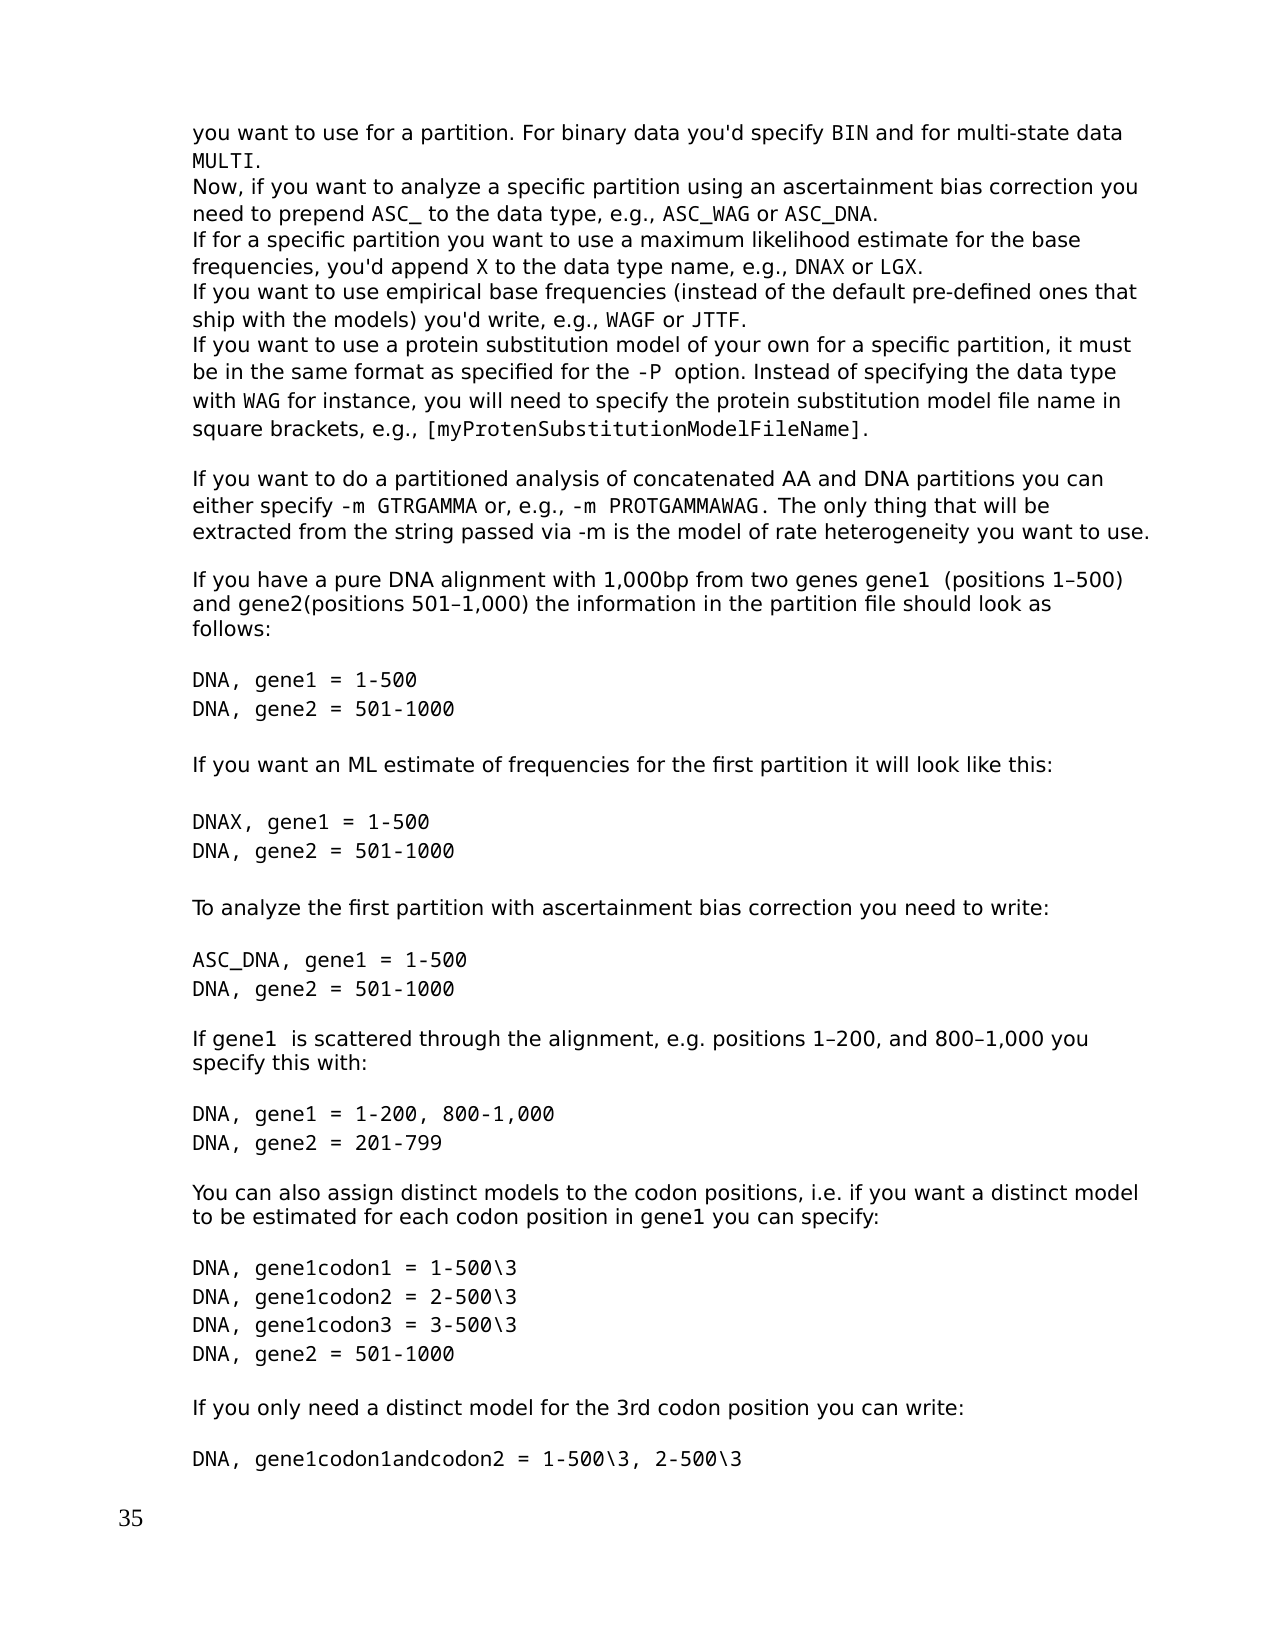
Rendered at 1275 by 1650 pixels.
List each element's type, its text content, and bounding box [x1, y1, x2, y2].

text DNA, gene2 = 501-1000 [118, 694, 1157, 722]
text DNAX, gene1 = 1-500 [118, 807, 1157, 836]
text DNA, gene1 = 1-200, 800-1,000 [118, 1099, 1157, 1128]
text To analyze the first partition with ascertainment bias correction you need to write: [118, 893, 1157, 921]
text you want to use for a partition. For binary data you'd specify BIN and for multi-state data MULTI. [118, 118, 1157, 175]
text DNA, gene1codon3 = 3-500\3 [192, 1310, 1157, 1339]
text DNA, gene2 = 201-799 [118, 1128, 1157, 1156]
text If you only need a distinct model for the 3rd codon position you can write: [118, 1396, 1157, 1420]
text If gene1 is scattered through the alignment, e.g. positions 1–200, and 800–1,000 you specify this with: [118, 1027, 1157, 1075]
text DNA, gene1 = 1-500 [118, 665, 1157, 694]
text DNA, gene1codon1andcodon2 = 1-500\3, 2-500\3 [192, 1444, 1157, 1473]
text If you want to use empirical base frequencies (instead of the default pre-defined ones that ship with the models) you'd write, e.g., WAGF or JTTF. [118, 280, 1157, 333]
text Now, if you want to analyze a specific partition using an ascertainment bias correction you need to prepend ASC_ to the data type, e.g., ASC_WAG or ASC_DNA. [118, 175, 1157, 228]
text If you have a pure DNA alignment with 1,000bp from two genes gene1 (positions 1–500) and gene2(positions 501–1,000) the information in the partition file should look as follows: [118, 568, 1157, 641]
text DNA, gene1codon1 = 1-500\3 [192, 1253, 1157, 1282]
text DNA, gene2 = 501-1000 [192, 1339, 1157, 1367]
text If you want an ML estimate of frequencies for the first partition it will look like this: [118, 751, 1157, 779]
text DNA, gene2 = 501-1000 [118, 974, 1157, 1002]
text If for a specific partition you want to use a maximum likelihood estimate for the base frequencies, you'd append X to the data type name, e.g., DNAX or LGX. [118, 228, 1157, 280]
text ASC_DNA, gene1 = 1-500 [118, 946, 1157, 974]
text If you want to do a partitioned analysis of concatenated AA and DNA partitions you can either specify -m GTRGAMMA or, e.g., -m PROTGAMMAWAG. The only thing that will be extracted from the string passed via -m is the model of rate heterogeneity you want to use. [118, 467, 1157, 544]
text If you want to use a protein substitution model of your own for a specific partition, it must be in the same format as specified for the -P option. Instead of specifying the data type with WAG for instance, you will need to specify the protein substitution model file name in square brackets, e.g., [myProtenSubstitutionModelFileName]. [118, 333, 1157, 443]
text DNA, gene1codon2 = 2-500\3 [192, 1282, 1157, 1310]
text You can also assign distinct models to the codon positions, i.e. if you want a distinct model to be estimated for each codon position in gene1 you can specify: [118, 1181, 1157, 1229]
text DNA, gene2 = 501-1000 [118, 836, 1157, 864]
